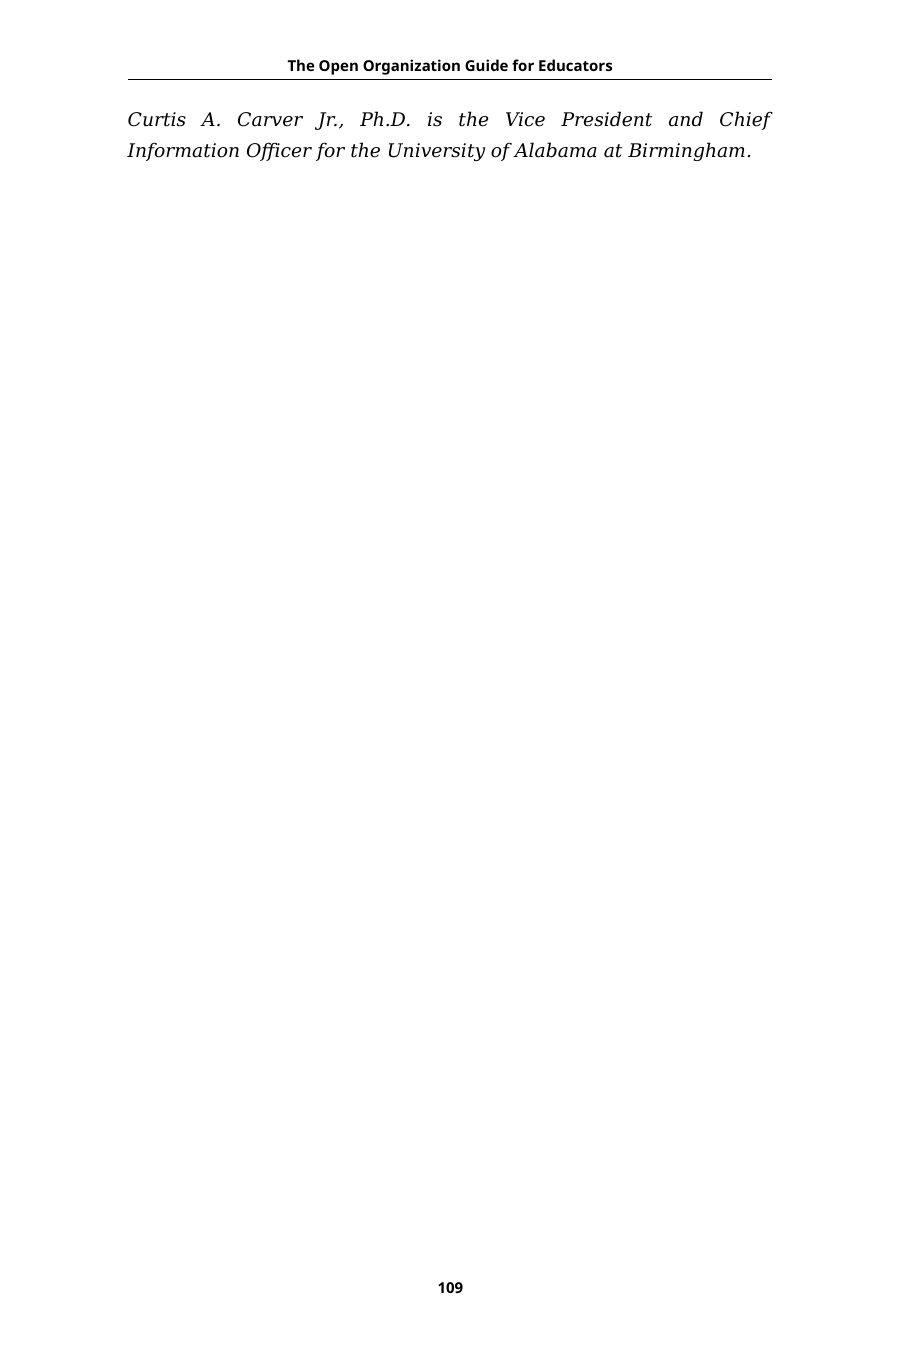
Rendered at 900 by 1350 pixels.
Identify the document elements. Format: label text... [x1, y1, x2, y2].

text Curtis A. Carver Jr., Ph.D. is the Vice President and Chief Information Officer for the University of Alabama at Birmingham. [127, 109, 772, 162]
